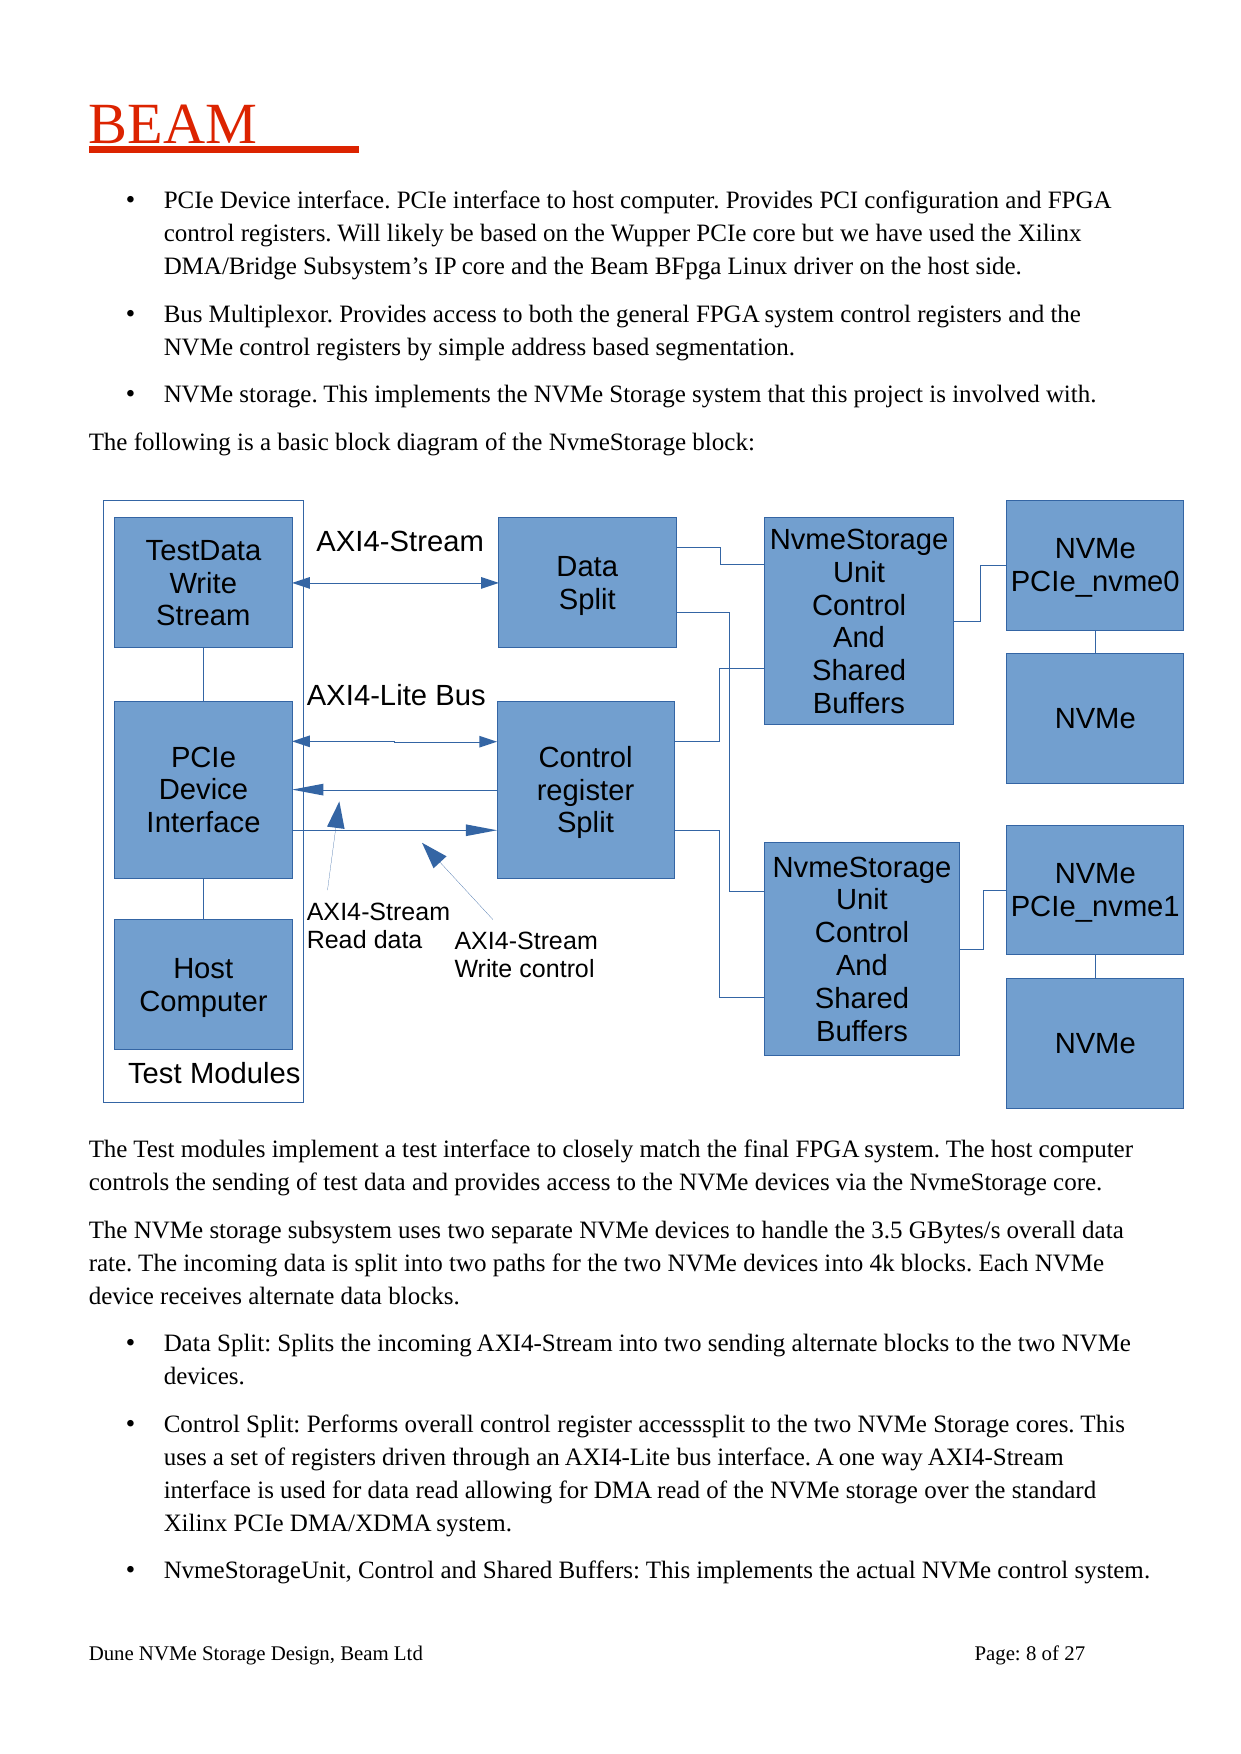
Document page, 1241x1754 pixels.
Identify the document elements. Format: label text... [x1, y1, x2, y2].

list Data Split: Splits the incoming AXI4-Stream into two sending alternate blocks to the two NVMe devices. [126, 1328, 1152, 1390]
text The following is a basic block diagram of the NvmeStorage block: [88, 427, 1152, 456]
text The NVMe storage subsystem uses two separate NVMe devices to handle the 3.5 GBytes/s overall data rate. The incoming data is split into two paths for the two NVMe devices into 4k blocks. Each NVMe device receives alternate data blocks. [88, 1215, 1152, 1309]
list NVMe storage. This implements the NVMe Storage system that this project is involved with. [126, 379, 1152, 408]
list PCIe Device interface. PCIe interface to host computer. Provides PCI configuration and FPGA control registers. Will likely be based on the Wupper PCIe core but we have used the Xilinx DMA/Bridge Subsystem’s IP core and the Beam BFpga Linux driver on the host side. [126, 185, 1152, 280]
list Bus Multiplexor. Provides access to both the general FPGA system control registers and the NVMe control registers by simple address based segmentation. [126, 299, 1152, 361]
list NvmeStorageUnit, Control and Shared Buffers: This implements the actual NVMe control system. [126, 1556, 1152, 1584]
text The Test modules implement a test interface to closely match the final FPGA system. The host computer controls the sending of test data and provides access to the NVMe devices via the NvmeStorage core. [88, 474, 1152, 1196]
list Control Split: Performs overall control register accesssplit to the two NVMe Storage cores. This uses a set of registers driven through an AXI4-Lite bus interface. A one way AXI4-Stream interface is used for data read allowing for DMA read of the NVMe storage over the standard Xilinx PCIe DMA/XDMA system. [126, 1409, 1152, 1537]
